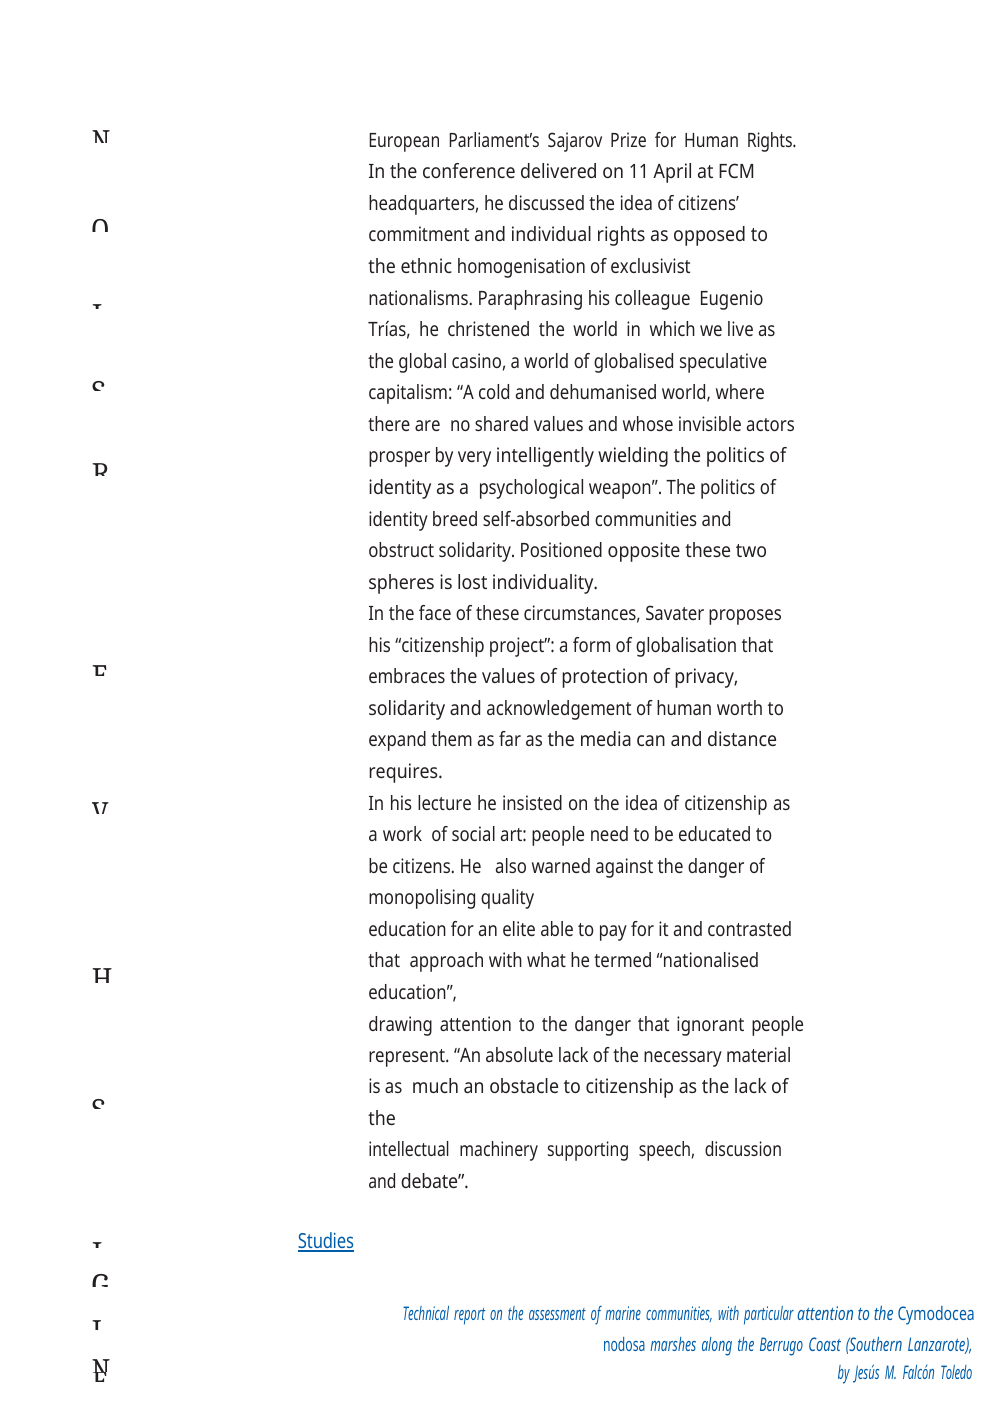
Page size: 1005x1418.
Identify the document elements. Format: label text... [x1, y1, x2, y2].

text intellectual machinery supporting speech, discussion and debate”. [368, 1136, 807, 1194]
text V [92, 796, 130, 814]
text European Parliament’s Sajarov Prize for Human Rights. [368, 126, 975, 153]
text L [92, 1313, 130, 1330]
text E [97, 1372, 130, 1382]
text I [92, 1236, 130, 1247]
text represent. “An absolute lack of the necessary material is as much an obstacle to citizenship as the lack of the [368, 1041, 807, 1131]
text by Jesús M. Falcón Toledo [358, 1362, 974, 1383]
text In the conference delivered on 11 April at FCM headquarters, he discussed the idea of citizens’ commitment and individual rights as opposed to the ethnic homogenisation of exclusivist nationalisms. Paraphrasing his colleague Eugenio Trías, he christened the world in which we live as the global casino, a world of globalised speculative capitalism: “A cold and dehumanised world, where there are no shared values and whose invisible actors prosper by very intelligently wielding the politics of identity as a psychological weapon”. The politics of identity breed self-absorbed communities and obstruct solidarity. Positioned opposite these two spheres is lost individuality. [368, 158, 799, 595]
text V [92, 804, 96, 814]
text N [92, 123, 130, 142]
text In the face of these circumstances, Savater proposes his “citizenship project”: a form of globalisation that embraces the values of protection of privacy, solidarity and acknowledgement of human worth to expand them as far as the media can and distance requires. [368, 599, 789, 784]
text education for an elite able to pay for it and contrasted that approach with what he termed “nationalised education”, [368, 915, 807, 1005]
text N [92, 1352, 130, 1372]
text G [92, 1267, 130, 1287]
text Studies [89, 1226, 354, 1254]
text R [92, 456, 130, 475]
text S [92, 375, 130, 390]
text H [92, 962, 130, 982]
text E [92, 658, 130, 676]
text drawing attention to the danger that ignorant people [368, 1010, 975, 1037]
text S [92, 1093, 130, 1108]
text In his lecture he insisted on the idea of citizenship as a work of social art: people need to be educated to be citizens. He also warned against the danger of monopolising quality [368, 789, 793, 911]
text I [92, 297, 130, 309]
text Technical report on the assessment of marine communities, with particular attention to the Cymodocea nodosa marshes along the Berrugo Coast (Southern Lanzarote), [377, 1300, 974, 1356]
text O [92, 212, 130, 232]
text [89, 1311, 130, 1330]
